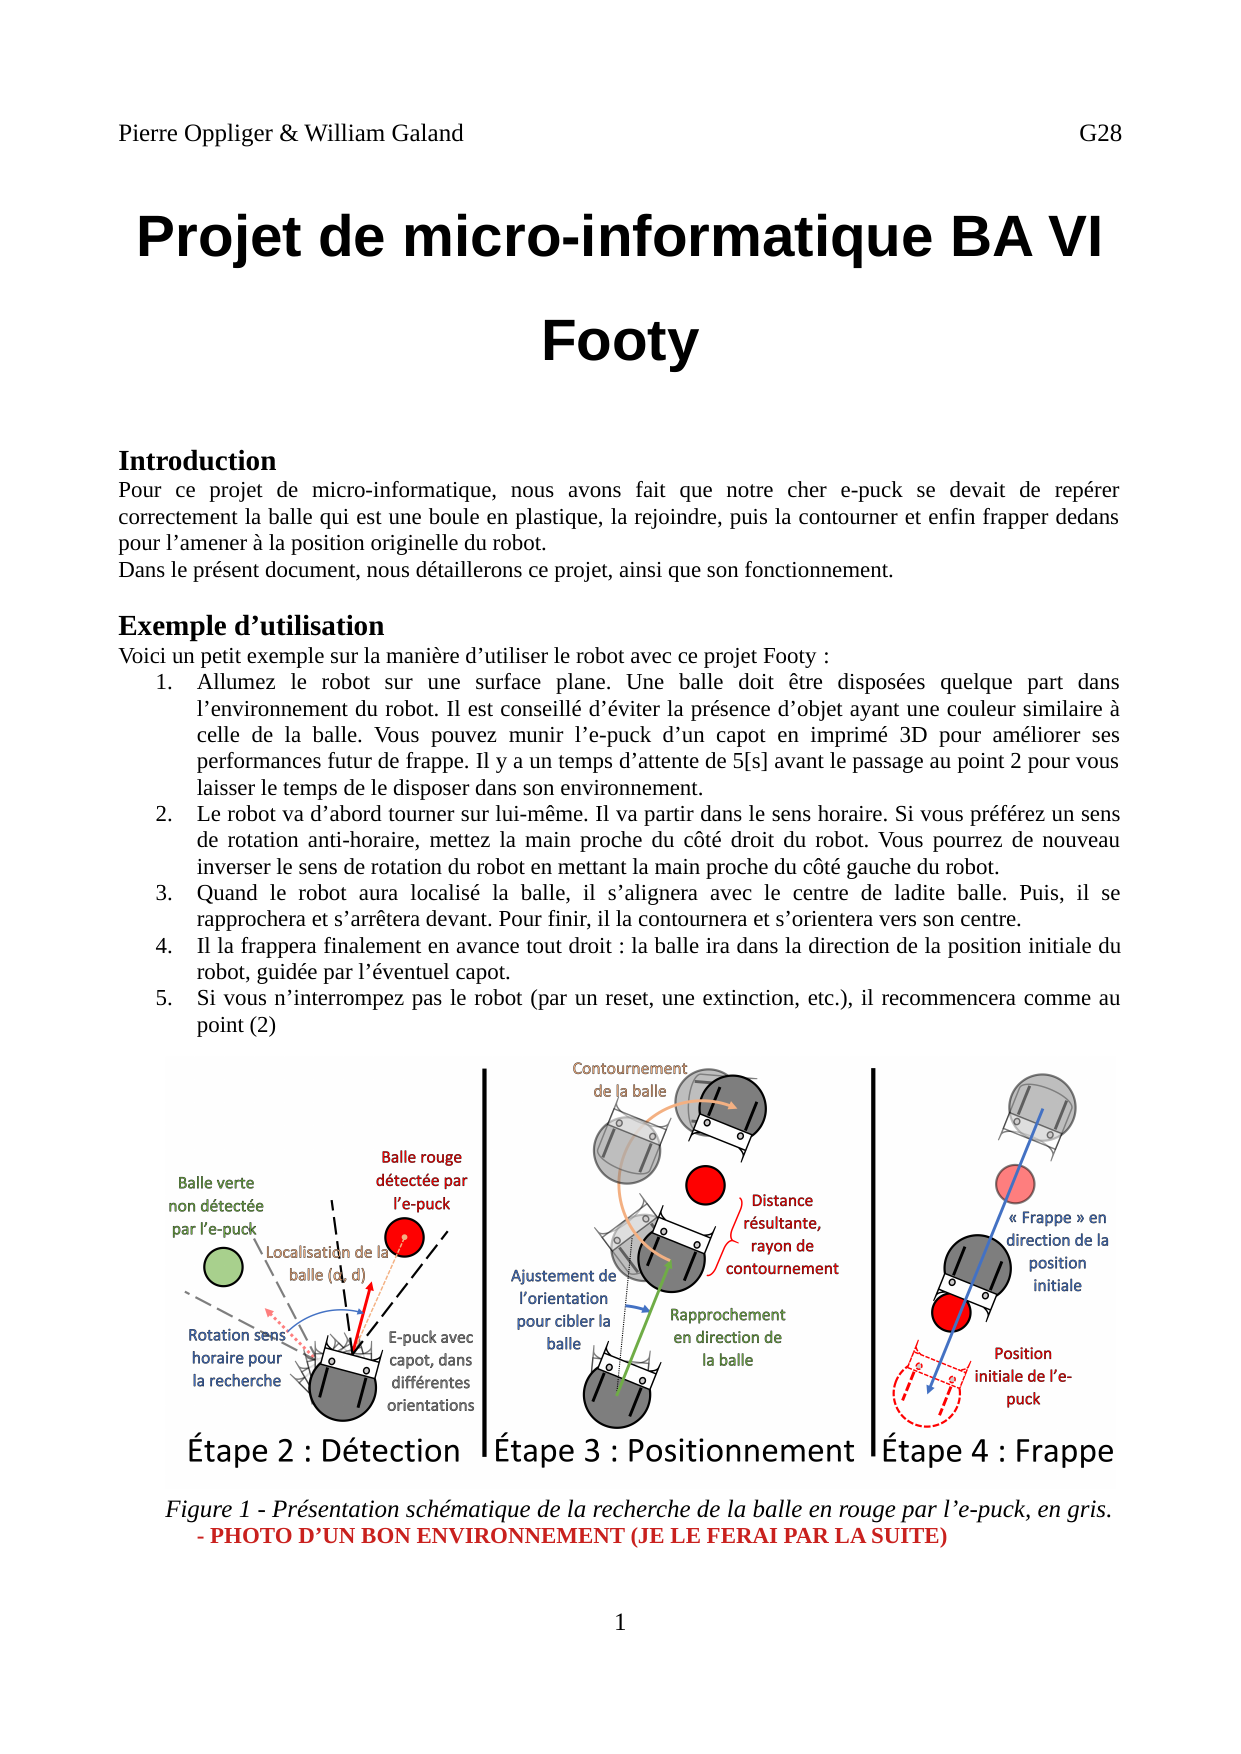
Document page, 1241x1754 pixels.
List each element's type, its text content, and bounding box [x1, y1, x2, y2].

list Figure 1 - Présentation schématique de la recherche de la balle en rouge par l’e-puck, en gris. [165, 1489, 1116, 1522]
list Le robot va d’abord tourner sur lui-même. Il va partir dans le sens horaire. Si vous préférez un sens de rotation anti-horaire, mettez la main proche du côté droit du robot. Vous pourrez de nouveau inverser le sens de rotation du robot en mettant la main proche du côté gauche du robot. [155, 800, 1122, 879]
text Exemple d’utilisation [118, 608, 1122, 642]
text Voici un petit exemple sur la manière d’utiliser le robot avec ce projet Footy : [118, 642, 1122, 668]
list Il la frappera finalement en avance tout droit : la balle ira dans la direction de la position initiale du robot, guidée par l’éventuel capot. [155, 932, 1122, 984]
list Quand le robot aura localisé la balle, il s’alignera avec le centre de ladite balle. Puis, il se rapprochera et s’arrêtera devant. Pour finir, il la contournera et s’orientera vers son centre. [155, 879, 1122, 932]
list Si vous n’interrompez pas le robot (par un reset, une extinction, etc.), il recommencera comme au point (2) [155, 984, 1122, 1037]
list - PHOTO D’UN BON ENVIRONNEMENT (JE LE FERAI PAR LA SUITE) [155, 1037, 1122, 1549]
list Allumez le robot sur une surface plane. Une balle doit être disposées quelque part dans l’environnement du robot. Il est conseillé d’éviter la présence d’objet ayant une couleur similaire à celle de la balle. Vous pouvez munir l’e-puck d’un capot en imprimé 3D pour améliorer ses performances futur de frappe. Il y a un temps d’attente de 5[s] avant le passage au point 2 pour vous laisser le temps de le disposer dans son environnement. [155, 668, 1122, 800]
text Dans le présent document, nous détaillerons ce projet, ainsi que son fonctionnement. [118, 556, 1122, 582]
title Footy [118, 306, 1122, 373]
title Projet de micro-informatique BA VI [118, 201, 1122, 268]
text Introduction [118, 443, 1122, 477]
text Pour ce projet de micro-informatique, nous avons fait que notre cher e-puck se devait de repérer correctement la balle qui est une boule en plastique, la rejoindre, puis la contourner et enfin frapper dedans pour l’amener à la position originelle du robot. [118, 477, 1122, 556]
